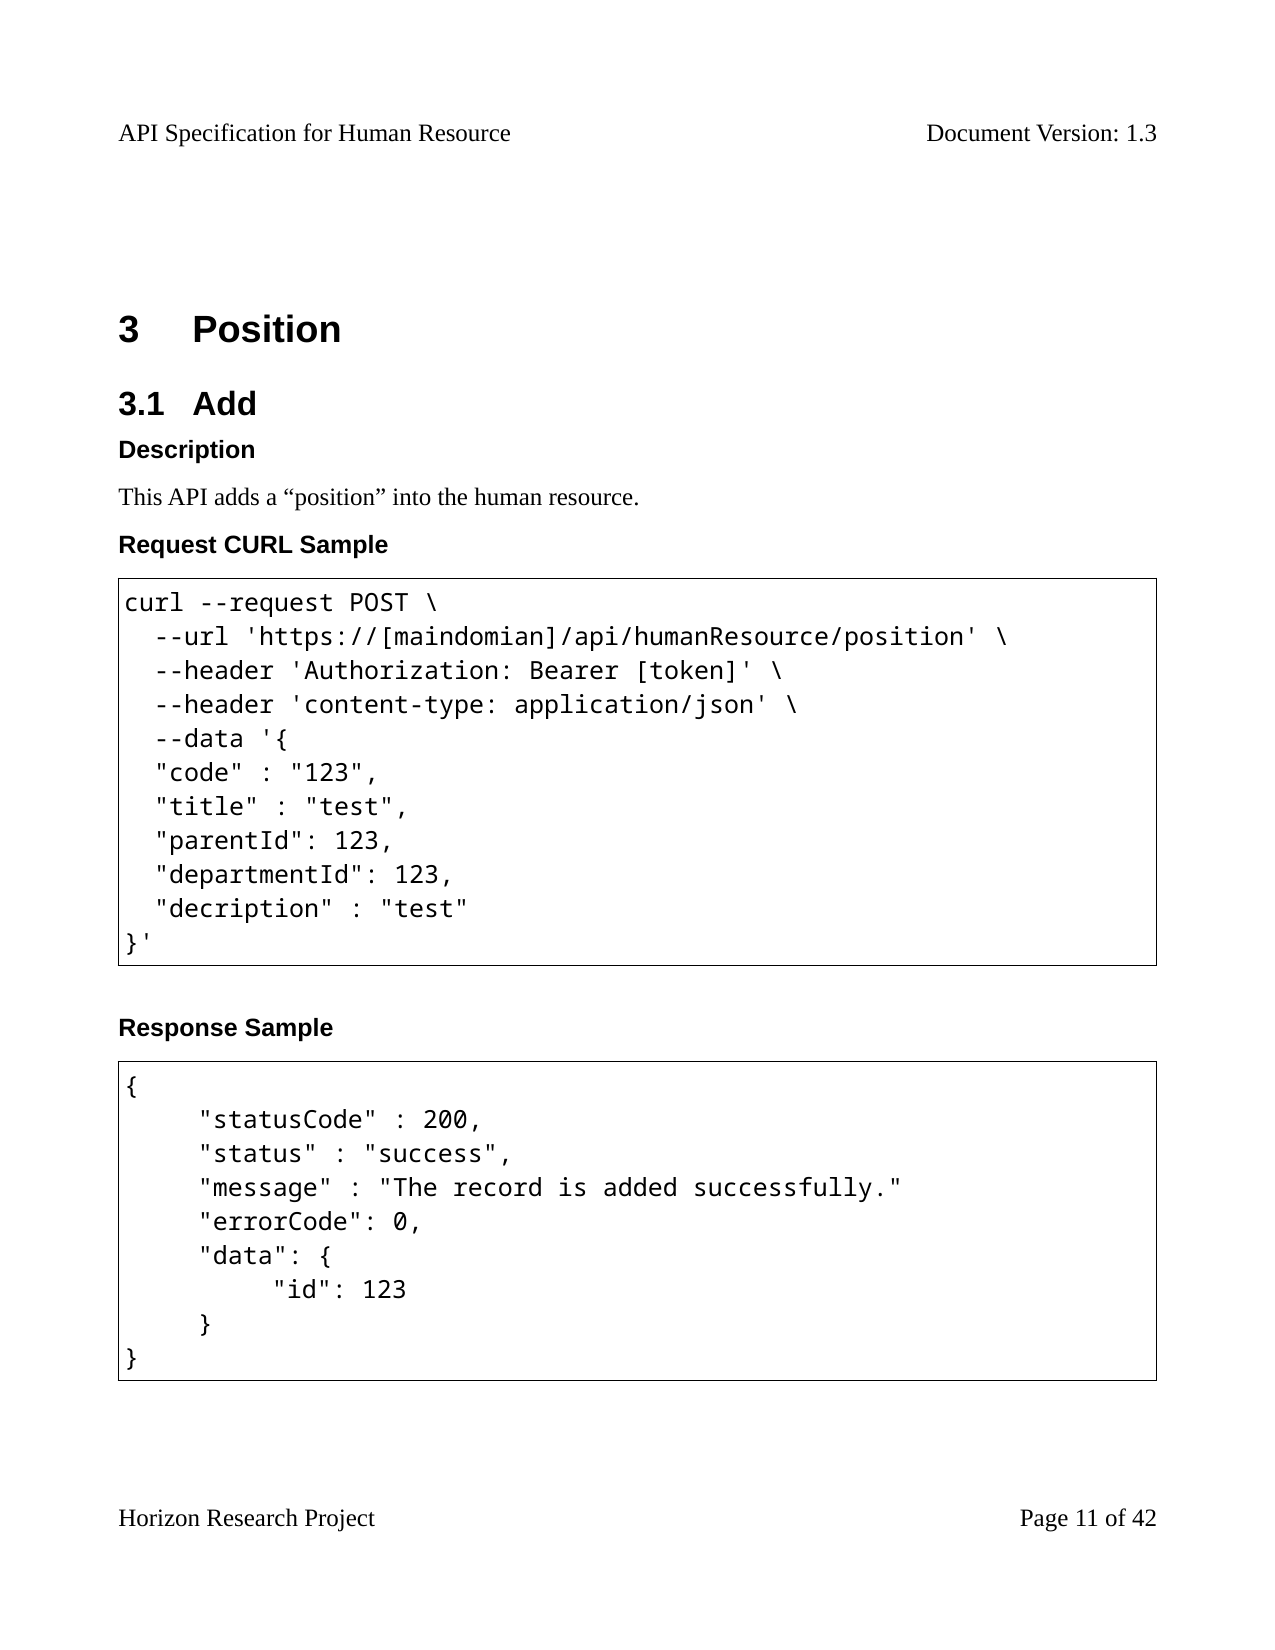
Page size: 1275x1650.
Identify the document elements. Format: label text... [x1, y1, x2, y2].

text Description [118, 434, 1157, 463]
subtitle Add [118, 383, 1157, 422]
table_header curl --request POST \ --url 'https://[maindomian]/api/humanResource/position' \ --header 'Authorization: Bearer [token]' \ --header 'content-type: application/json' \ --data '{ "code" : "123", "title" : "test", "parentId": 123, "departmentId": 123, "decription" : "test" }' [119, 579, 1156, 964]
table_header { "statusCode" : 200, "status" : "success", "message" : "The record is added successfully." "errorCode": 0, "data": { "id": 123 } } [119, 1062, 1156, 1380]
text Request CURL Sample [118, 530, 1157, 558]
subtitle Position [118, 306, 1157, 350]
text This API adds a “position” into the human resource. [118, 482, 1157, 511]
text Response Sample [118, 1013, 1157, 1042]
